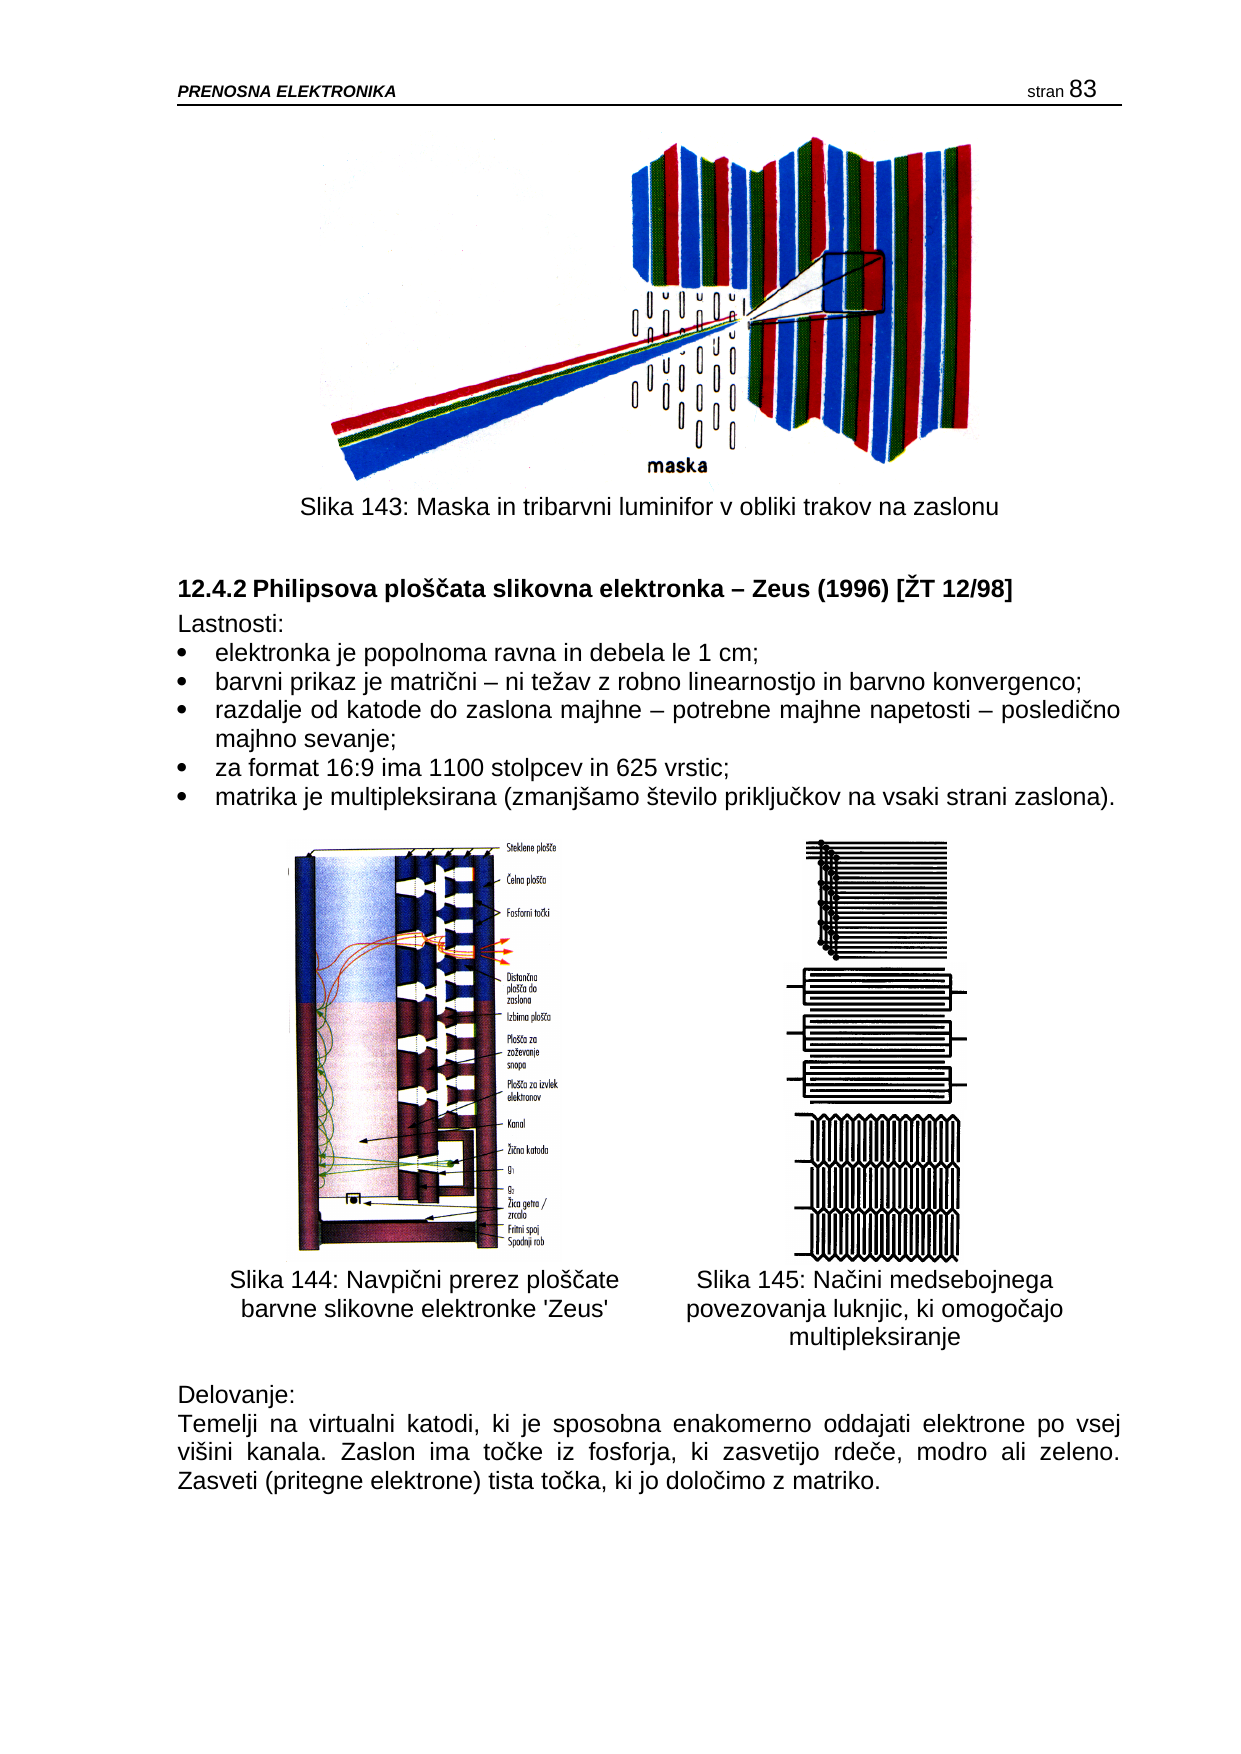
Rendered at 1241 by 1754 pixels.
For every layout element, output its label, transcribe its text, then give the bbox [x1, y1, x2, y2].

list elektronka je popolnoma ravna in debela le 1 cm; [177, 638, 1122, 667]
text Temelji na virtualni katodi, ki je sposobna enakomerno oddajati elektrone po vsej višini kanala. Zaslon ima točke iz fosforja, ki zasvetijo rdeče, modro ali zeleno. Zasveti (pritegne elektrone) tista točka, ki jo določimo z matriko. [177, 1408, 1122, 1495]
table_header [980, 131, 1129, 491]
table_header [170, 131, 319, 491]
table_header [650, 840, 802, 1265]
table_header [947, 840, 1100, 1265]
table_cell Slika 143: Maska in tribarvni luminifor v obliki trakov na zaslonu [170, 491, 1129, 520]
list barvni prikaz je matrični – ni težav z robno linearnostjo in barvno konvergenco; [177, 667, 1122, 695]
subtitle Philipsova ploščata slikovna elektronka – Zeus (1996) [ŽT 12/98] [177, 574, 1122, 603]
list razdalje od katode do zaslona majhne – potrebne majhne napetosti – posledično majhno sevanje; [177, 695, 1122, 753]
list za format 16:9 ima 1100 stolpcev in 625 vrstic; [177, 753, 1122, 782]
list matrika je multipleksirana (zmanjšamo število priključkov na vsaki strani zaslona). [177, 782, 1122, 811]
table_cell Slika 145: Načini medsebojnega povezovanja luknjic, ki omogočajo multipleksiranje [650, 1265, 1100, 1351]
text Lastnosti: [177, 609, 1122, 638]
text Delovanje: [177, 1380, 1122, 1408]
table_header [199, 840, 650, 1265]
table_cell Slika 144: Navpični prerez ploščate barvne slikovne elektronke 'Zeus' [199, 1265, 650, 1351]
